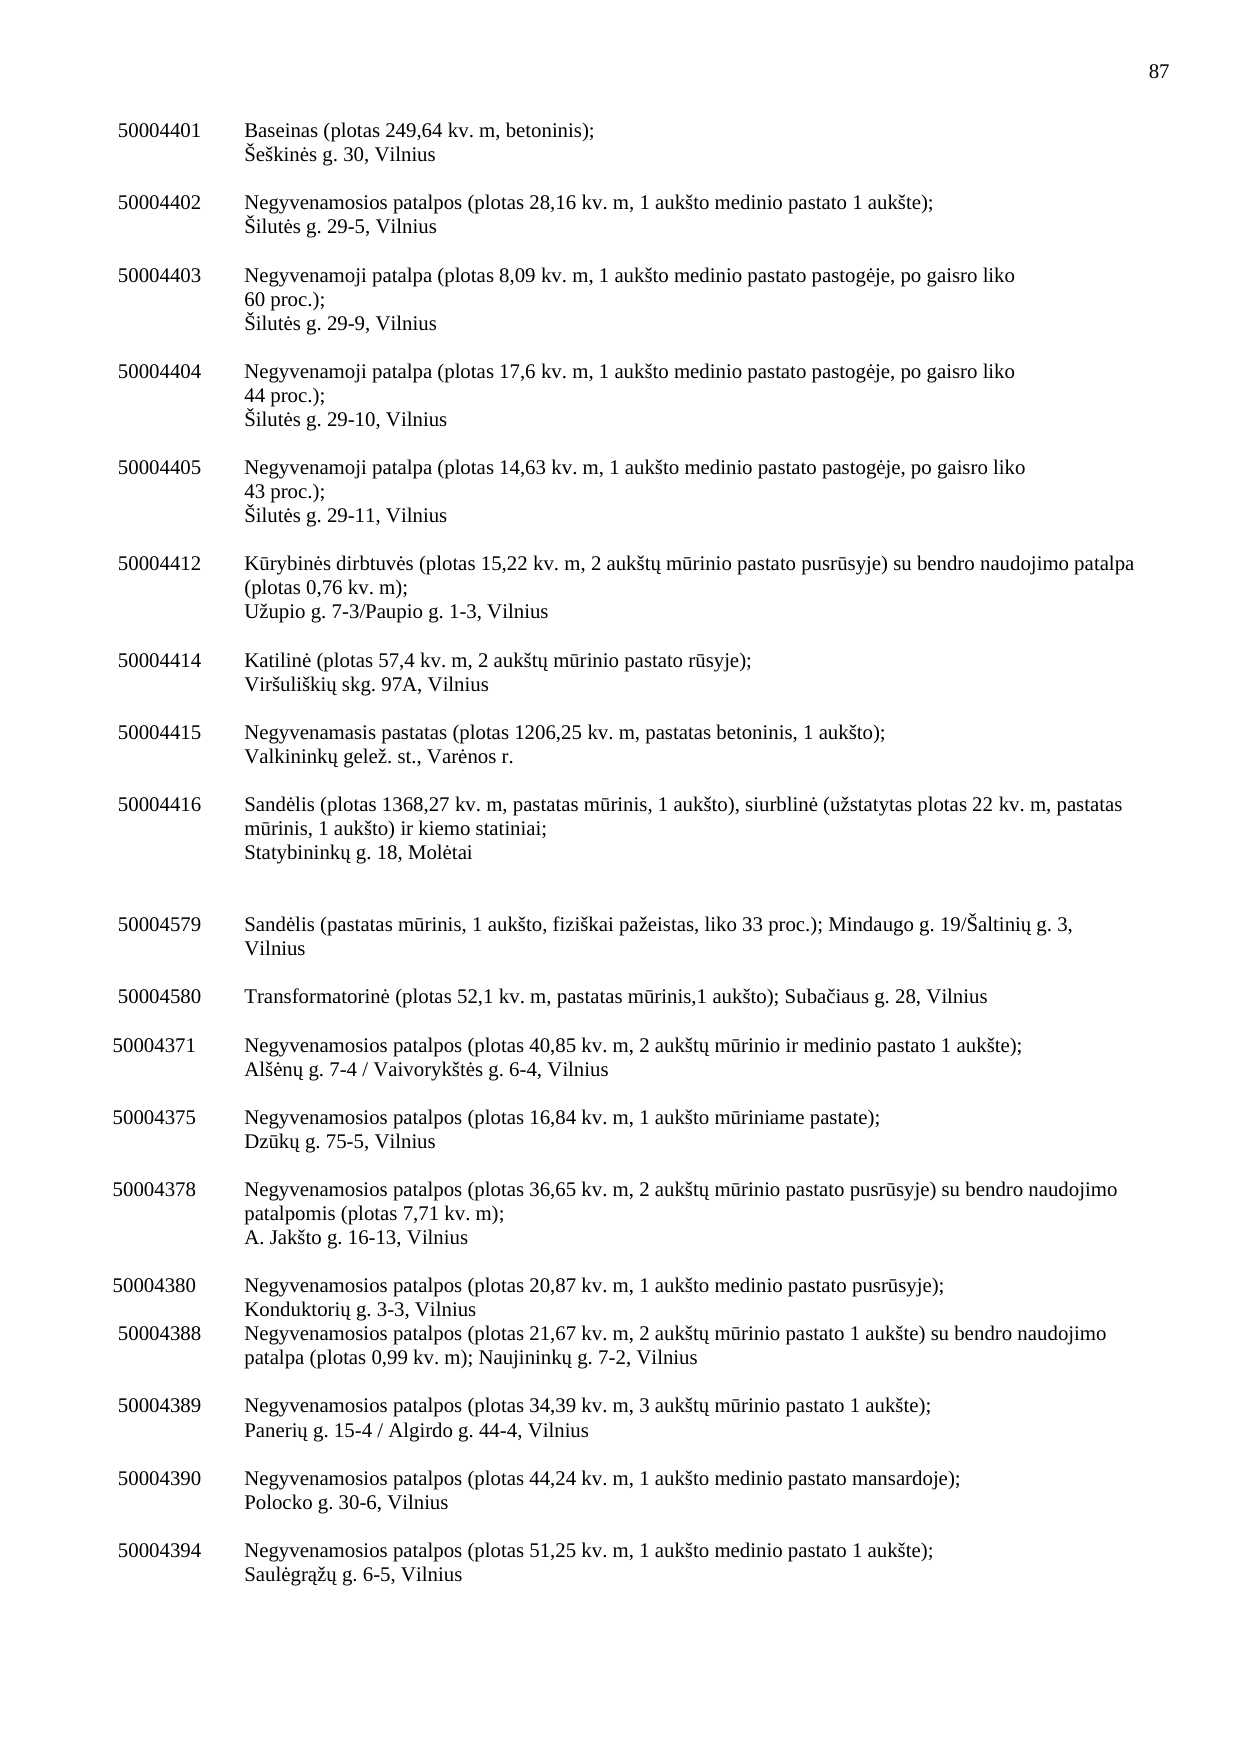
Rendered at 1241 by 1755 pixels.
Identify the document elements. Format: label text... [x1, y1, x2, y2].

table_cell [1163, 1153, 1178, 1177]
table_cell [1163, 912, 1178, 960]
table_cell Negyvenamosios patalpos (plotas 40,85 kv. m, 2 aukštų mūrinio ir medinio pastato 1 aukšte); Alšėnų g. 7-4 / Vaivorykštės g. 6-4, Vilnius [233, 1033, 1148, 1081]
table_cell [1148, 1081, 1163, 1105]
table_cell [1198, 1009, 1207, 1032]
table_cell [101, 1153, 233, 1177]
table_cell [233, 1009, 1148, 1032]
table_cell [1148, 792, 1163, 864]
table_cell [1193, 648, 1198, 696]
table_cell [1193, 912, 1198, 960]
table_cell [1193, 792, 1198, 864]
table_cell [1207, 1009, 1240, 1032]
table_cell [1198, 1249, 1207, 1273]
table_cell [1178, 1033, 1192, 1081]
table_cell [1198, 768, 1207, 792]
table_cell [1193, 118, 1198, 166]
table_cell [1207, 166, 1240, 190]
table_cell [1148, 1009, 1163, 1032]
table_cell [1207, 1081, 1240, 1105]
table_cell 50004375 [101, 1105, 233, 1153]
table_cell [1207, 551, 1240, 623]
table_cell [101, 696, 1198, 720]
table_cell [1198, 551, 1207, 623]
table_cell [1148, 1177, 1163, 1249]
table_cell [1178, 359, 1192, 431]
table_cell 50004415 [101, 720, 233, 768]
table_cell [1148, 648, 1163, 696]
table_cell [1198, 888, 1207, 912]
table_cell [1178, 263, 1192, 335]
table_cell 50004416 [101, 792, 233, 864]
table_cell [1207, 864, 1240, 888]
table_cell [1207, 792, 1240, 864]
table_cell [1163, 455, 1178, 527]
table_cell [1207, 335, 1240, 359]
table_cell [1193, 1153, 1198, 1177]
table_cell [1178, 1153, 1192, 1177]
table_cell Negyvenamosios patalpos (plotas 20,87 kv. m, 1 aukšto medinio pastato pusrūsyje); Konduktorių g. 3-3, Vilnius Negyvenamosios patalpos (plotas 21,67 kv. m, 2 aukštų mūrinio pastato 1 aukšte) su bendro naudojimo patalpa (plotas 0,99 kv. m); Naujininkų g. 7-2, Vilnius Negyvenamosios patalpos (plotas 34,39 kv. m, 3 aukštų mūrinio pastato 1 aukšte); Panerių g. 15-4 / Algirdo g. 44-4, Vilnius Negyvenamosios patalpos (plotas 44,24 kv. m, 1 aukšto medinio pastato mansardoje); Polocko g. 30-6, Vilnius Negyvenamosios patalpos (plotas 51,25 kv. m, 1 aukšto medinio pastato 1 aukšte); Saulėgrąžų g. 6-5, Vilnius [233, 1273, 1148, 1610]
table_cell [1207, 960, 1240, 984]
table_cell [1163, 359, 1178, 431]
table_cell Negyvenamosios patalpos (plotas 28,16 kv. m, 1 aukšto medinio pastato 1 aukšte); Šilutės g. 29-5, Vilnius [233, 190, 1148, 238]
table_cell [1178, 984, 1192, 1008]
table_cell Katilinė (plotas 57,4 kv. m, 2 aukštų mūrinio pastato rūsyje); Viršuliškių skg. 97A, Vilnius [233, 648, 1148, 696]
table_cell [1148, 1249, 1163, 1273]
table_cell [1178, 1105, 1192, 1153]
table_cell [1207, 263, 1240, 335]
table_cell [1178, 1009, 1192, 1032]
table_cell [1207, 1105, 1240, 1153]
table_cell Negyvenamoji patalpa (plotas 17,6 kv. m, 1 aukšto medinio pastato pastogėje, po gaisro liko 44 proc.); Šilutės g. 29-10, Vilnius [233, 359, 1148, 431]
table_cell [1193, 984, 1198, 1008]
table_cell 50004403 [101, 263, 233, 335]
table_cell 50004378 [101, 1177, 233, 1249]
table_cell [1198, 864, 1207, 888]
table_cell [1198, 624, 1207, 647]
table_cell [1198, 335, 1207, 359]
table_cell [1163, 1009, 1178, 1032]
table_cell [101, 768, 1198, 792]
table_cell [1193, 359, 1198, 431]
table_cell [1178, 118, 1192, 166]
table_cell Negyvenamosios patalpos (plotas 36,65 kv. m, 2 aukštų mūrinio pastato pusrūsyje) su bendro naudojimo patalpomis (plotas 7,71 kv. m); A. Jakšto g. 16-13, Vilnius [233, 1177, 1148, 1249]
table_cell [1193, 1177, 1198, 1249]
table_cell [1163, 984, 1178, 1008]
table_cell [101, 624, 1198, 647]
table_cell [1207, 1249, 1240, 1273]
table_cell [1207, 455, 1240, 527]
table_cell [1207, 696, 1240, 720]
table_cell Baseinas (plotas 249,64 kv. m, betoninis); Šeškinės g. 30, Vilnius [233, 118, 1148, 166]
table_cell 50004580 [101, 984, 233, 1008]
table_cell [1163, 263, 1178, 335]
table_cell [1198, 720, 1207, 768]
table_cell [1193, 551, 1198, 623]
table_cell 50004412 [101, 551, 233, 623]
table_cell [1198, 1105, 1207, 1153]
table_cell [233, 1249, 1148, 1273]
table_cell Negyvenamoji patalpa (plotas 14,63 kv. m, 1 aukšto medinio pastato pastogėje, po gaisro liko 43 proc.); Šilutės g. 29-11, Vilnius [233, 455, 1148, 527]
table_cell [1178, 1273, 1192, 1610]
table_cell [1148, 190, 1163, 238]
table_cell [1198, 166, 1207, 190]
table_cell [233, 1081, 1148, 1105]
table_cell [1163, 1081, 1178, 1105]
table_cell Negyvenamoji patalpa (plotas 8,09 kv. m, 1 aukšto medinio pastato pastogėje, po gaisro liko 60 proc.); Šilutės g. 29-9, Vilnius [233, 263, 1148, 335]
table_cell [1178, 720, 1192, 768]
table_cell [1148, 1153, 1163, 1177]
table_cell [1163, 1033, 1178, 1081]
table_cell [1207, 1033, 1240, 1081]
table_cell 50004402 [101, 190, 233, 238]
table_cell [1193, 1249, 1198, 1273]
table_cell [1148, 720, 1163, 768]
table_cell [233, 1153, 1148, 1177]
table_cell [1163, 792, 1178, 864]
table_cell [1163, 1177, 1178, 1249]
table_cell Sandėlis (pastatas mūrinis, 1 aukšto, fiziškai pažeistas, liko 33 proc.); Mindaugo g. 19/Šaltinių g. 3, Vilnius [233, 912, 1148, 960]
table_cell [1207, 984, 1240, 1008]
table_cell [1178, 455, 1192, 527]
table_cell [1198, 960, 1207, 984]
table_cell [101, 1081, 233, 1105]
table_cell [1207, 888, 1240, 912]
table_cell [1198, 1273, 1207, 1610]
table_cell [1207, 648, 1240, 696]
table_cell [101, 335, 1198, 359]
table_cell 50004380 50004388 50004389 50004390 50004394 [101, 1273, 233, 1610]
table_cell [1148, 455, 1163, 527]
table_cell [101, 888, 1198, 912]
table_cell [1207, 431, 1240, 455]
table_cell [1198, 1081, 1207, 1105]
table_cell [1198, 912, 1207, 960]
table_cell [1178, 1177, 1192, 1249]
table_cell [101, 431, 1198, 455]
table_cell [1178, 792, 1192, 864]
table_cell [1148, 984, 1163, 1008]
table_cell [1178, 1081, 1192, 1105]
table_cell [1193, 1273, 1198, 1610]
table_cell 50004414 [101, 648, 233, 696]
table_cell [1193, 263, 1198, 335]
table_cell [101, 864, 1198, 888]
table_cell [1163, 118, 1178, 166]
table_cell [1207, 1153, 1240, 1177]
table_cell [101, 239, 1198, 262]
table_cell [1198, 190, 1207, 238]
table_cell [1148, 359, 1163, 431]
table_cell [1148, 1273, 1163, 1610]
table_cell [1178, 551, 1192, 623]
table_cell [1198, 359, 1207, 431]
table_cell [1198, 1177, 1207, 1249]
table_cell [1193, 1081, 1198, 1105]
table_cell [1163, 551, 1178, 623]
table_cell [1207, 720, 1240, 768]
table_cell [1207, 912, 1240, 960]
table_cell [1193, 190, 1198, 238]
table_cell [1198, 984, 1207, 1008]
table_cell Negyvenamasis pastatas (plotas 1206,25 kv. m, pastatas betoninis, 1 aukšto); Valkininkų gelež. st., Varėnos r. [233, 720, 1148, 768]
table_cell [101, 166, 1198, 190]
table_cell Transformatorinė (plotas 52,1 kv. m, pastatas mūrinis,1 aukšto); Subačiaus g. 28, Vilnius [233, 984, 1148, 1008]
table_cell 50004401 [101, 118, 233, 166]
table_cell [1207, 624, 1240, 647]
table_cell [101, 1249, 233, 1273]
table_cell [101, 1009, 233, 1032]
table_cell [1198, 431, 1207, 455]
table_cell [1207, 768, 1240, 792]
table_cell [1198, 648, 1207, 696]
table_cell [101, 960, 1198, 984]
table_cell [1198, 118, 1207, 166]
table_cell [1198, 527, 1207, 551]
table_cell [1163, 190, 1178, 238]
table_cell [1193, 455, 1198, 527]
table_cell [1148, 1105, 1163, 1153]
table_cell 50004371 [101, 1033, 233, 1081]
table_cell [1148, 263, 1163, 335]
table_cell [1148, 912, 1163, 960]
table_cell [1148, 551, 1163, 623]
table_cell [1198, 239, 1207, 262]
table_cell [1198, 455, 1207, 527]
table_cell [1207, 527, 1240, 551]
table_cell [1198, 792, 1207, 864]
table_cell [1207, 359, 1240, 431]
table_cell Kūrybinės dirbtuvės (plotas 15,22 kv. m, 2 aukštų mūrinio pastato pusrūsyje) su bendro naudojimo patalpa (plotas 0,76 kv. m); Užupio g. 7-3/Paupio g. 1-3, Vilnius [233, 551, 1148, 623]
table_cell [1193, 1009, 1198, 1032]
table_cell [1207, 239, 1240, 262]
table_cell [1163, 1249, 1178, 1273]
table_cell [1193, 1105, 1198, 1153]
table_cell Negyvenamosios patalpos (plotas 16,84 kv. m, 1 aukšto mūriniame pastate); Dzūkų g. 75-5, Vilnius [233, 1105, 1148, 1153]
table_cell [1178, 1249, 1192, 1273]
table_cell [1207, 118, 1240, 166]
table_cell [1198, 1153, 1207, 1177]
table_cell [1207, 1177, 1240, 1249]
table_cell 50004404 [101, 359, 233, 431]
table_cell [1198, 696, 1207, 720]
table_cell [1163, 720, 1178, 768]
table_cell [1207, 1273, 1240, 1610]
table_cell [1163, 1105, 1178, 1153]
table_cell [1207, 190, 1240, 238]
table_cell [1178, 648, 1192, 696]
table_cell [1198, 1033, 1207, 1081]
table_cell [1163, 648, 1178, 696]
table_cell [1178, 912, 1192, 960]
table_cell [1148, 1033, 1163, 1081]
table_cell [1198, 263, 1207, 335]
table_cell 50004405 [101, 455, 233, 527]
table_cell 50004579 [101, 912, 233, 960]
table_cell [1148, 118, 1163, 166]
table_cell [1193, 1033, 1198, 1081]
table_cell [1193, 720, 1198, 768]
table_cell [1178, 190, 1192, 238]
table_cell [1163, 1273, 1178, 1610]
table_cell Sandėlis (plotas 1368,27 kv. m, pastatas mūrinis, 1 aukšto), siurblinė (užstatytas plotas 22 kv. m, pastatas mūrinis, 1 aukšto) ir kiemo statiniai; Statybininkų g. 18, Molėtai [233, 792, 1148, 864]
table_cell [101, 527, 1198, 551]
